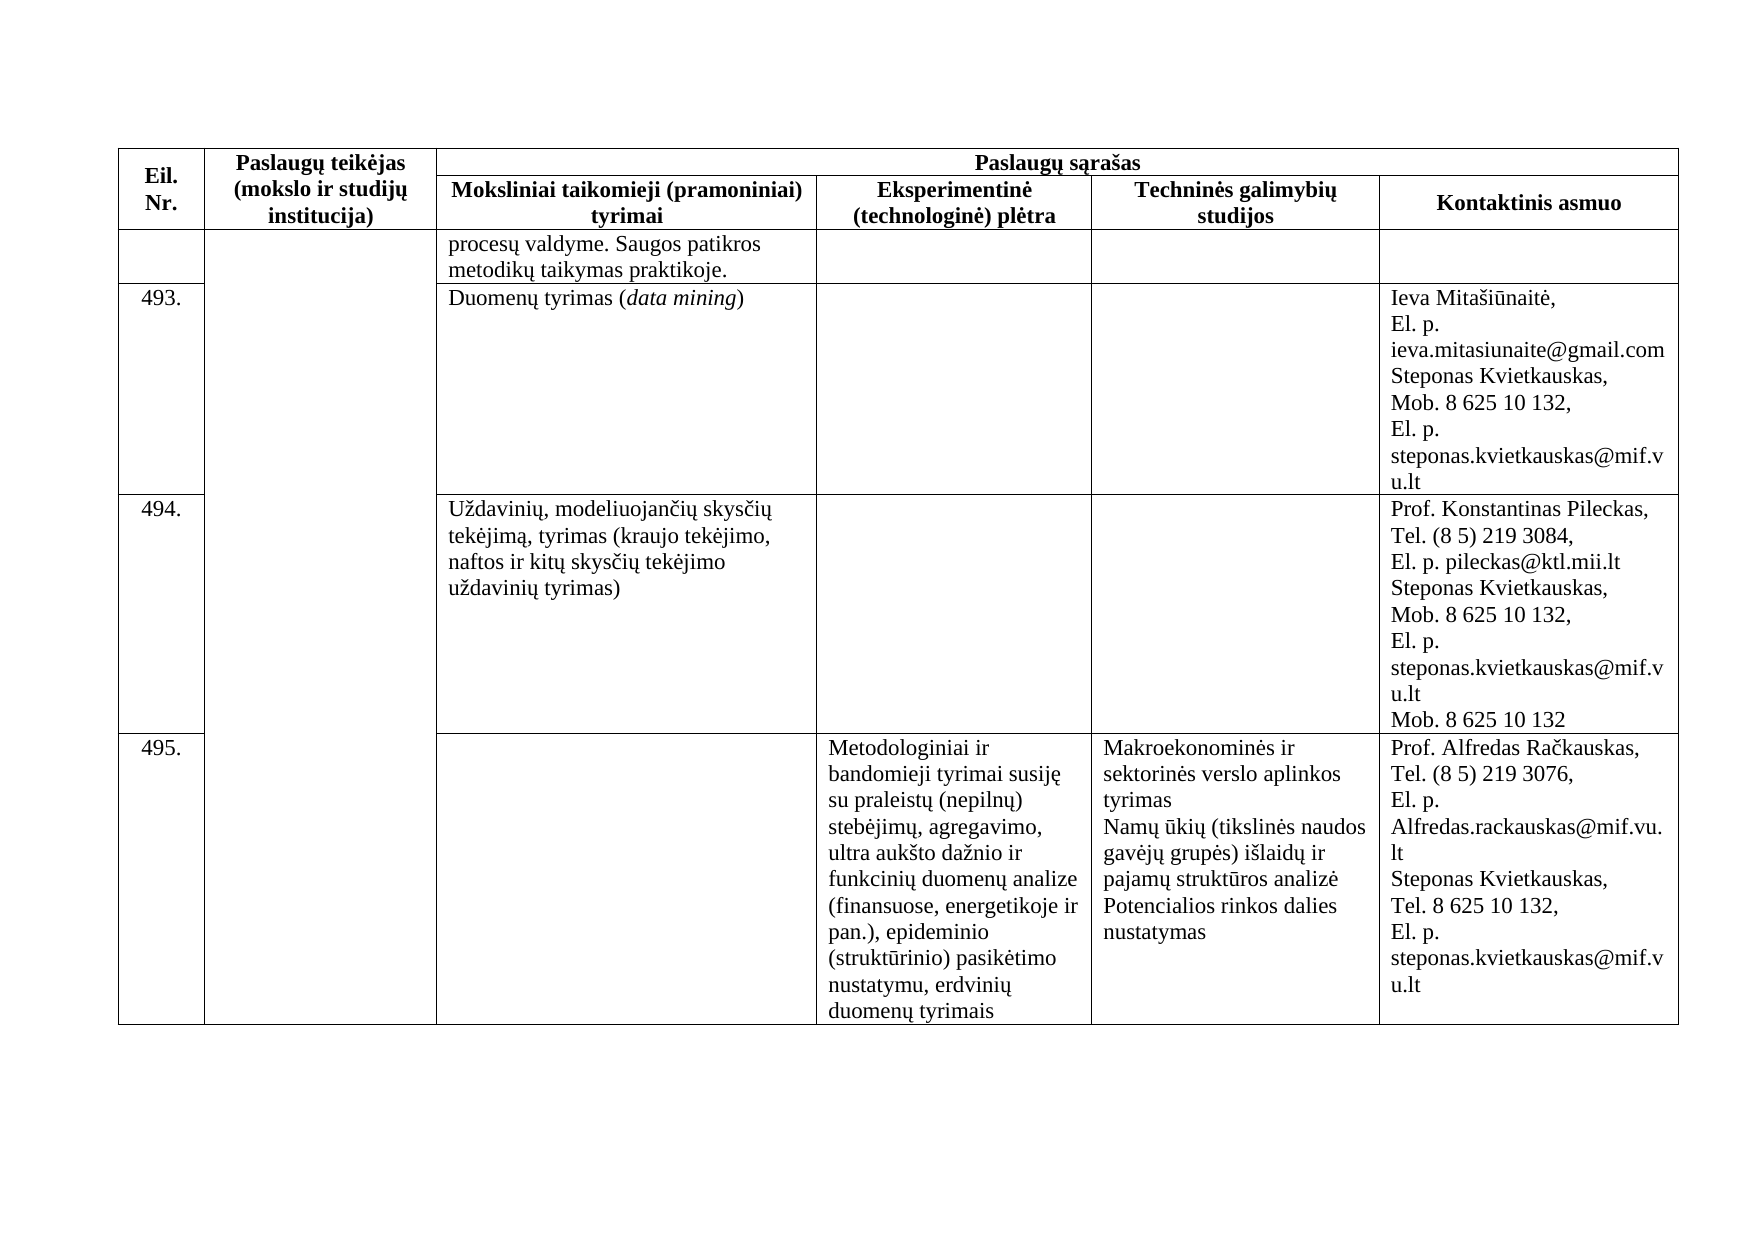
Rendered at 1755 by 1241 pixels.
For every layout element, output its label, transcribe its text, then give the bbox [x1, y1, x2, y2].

table_cell Uždavinių, modeliuojančių skysčių tekėjimą, tyrimas (kraujo tekėjimo, naftos ir kitų skysčių tekėjimo uždavinių tyrimas) [437, 495, 816, 733]
table_cell [817, 495, 1091, 733]
table_cell Makroekonominės ir sektorinės verslo aplinkos tyrimas Namų ūkių (tikslinės naudos gavėjų grupės) išlaidų ir pajamų struktūros analizė Potencialios rinkos dalies nustatymas [1092, 734, 1379, 1023]
table_header Paslaugų sąrašas [437, 149, 1678, 175]
table_cell Duomenų tyrimas (data mining) [437, 284, 816, 494]
table_cell [1092, 230, 1379, 282]
table_cell [119, 230, 204, 282]
table_cell Eksperimentinė (technologinė) plėtra [817, 176, 1091, 229]
table_cell 495. [119, 734, 204, 1023]
table_cell 494. [119, 495, 204, 733]
table_cell Prof. Alfredas Račkauskas, Tel. (8 5) 219 3076, El. p. Alfredas.rackauskas@mif.vu.lt Steponas Kvietkauskas, Tel. 8 625 10 132, El. p. steponas.kvietkauskas@mif.vu.lt [1380, 734, 1678, 1023]
table_cell [1092, 495, 1379, 733]
table_cell Ieva Mitašiūnaitė, El. p. ieva.mitasiunaite@gmail.com Steponas Kvietkauskas, Mob. 8 625 10 132, El. p. steponas.kvietkauskas@mif.vu.lt [1380, 284, 1678, 494]
table_cell [817, 230, 1091, 282]
table_cell [437, 734, 816, 1023]
table_cell procesų valdyme. Saugos patikros metodikų taikymas praktikoje. [437, 230, 816, 282]
table_cell Prof. Konstantinas Pileckas, Tel. (8 5) 219 3084, El. p. pileckas@ktl.mii.lt Steponas Kvietkauskas, Mob. 8 625 10 132, El. p. steponas.kvietkauskas@mif.vu.lt Mob. 8 625 10 132 [1380, 495, 1678, 733]
table_header Eil. Nr. [119, 149, 204, 229]
table_cell [1380, 230, 1678, 282]
table_cell Metodologiniai ir bandomieji tyrimai susiję su praleistų (nepilnų) stebėjimų, agregavimo, ultra aukšto dažnio ir funkcinių duomenų analize (finansuose, energetikoje ir pan.), epideminio (struktūrinio) pasikėtimo nustatymu, erdvinių duomenų tyrimais [817, 734, 1091, 1023]
table_cell Techninės galimybių studijos [1092, 176, 1379, 229]
table_cell Moksliniai taikomieji (pramoniniai) tyrimai [437, 176, 816, 229]
table_cell [817, 284, 1091, 494]
table_cell [205, 230, 436, 1023]
table_header Paslaugų teikėjas (mokslo ir studijų institucija) [205, 149, 436, 229]
table_cell Kontaktinis asmuo [1380, 176, 1678, 229]
table_cell 493. [119, 284, 204, 494]
table_cell [1092, 284, 1379, 494]
